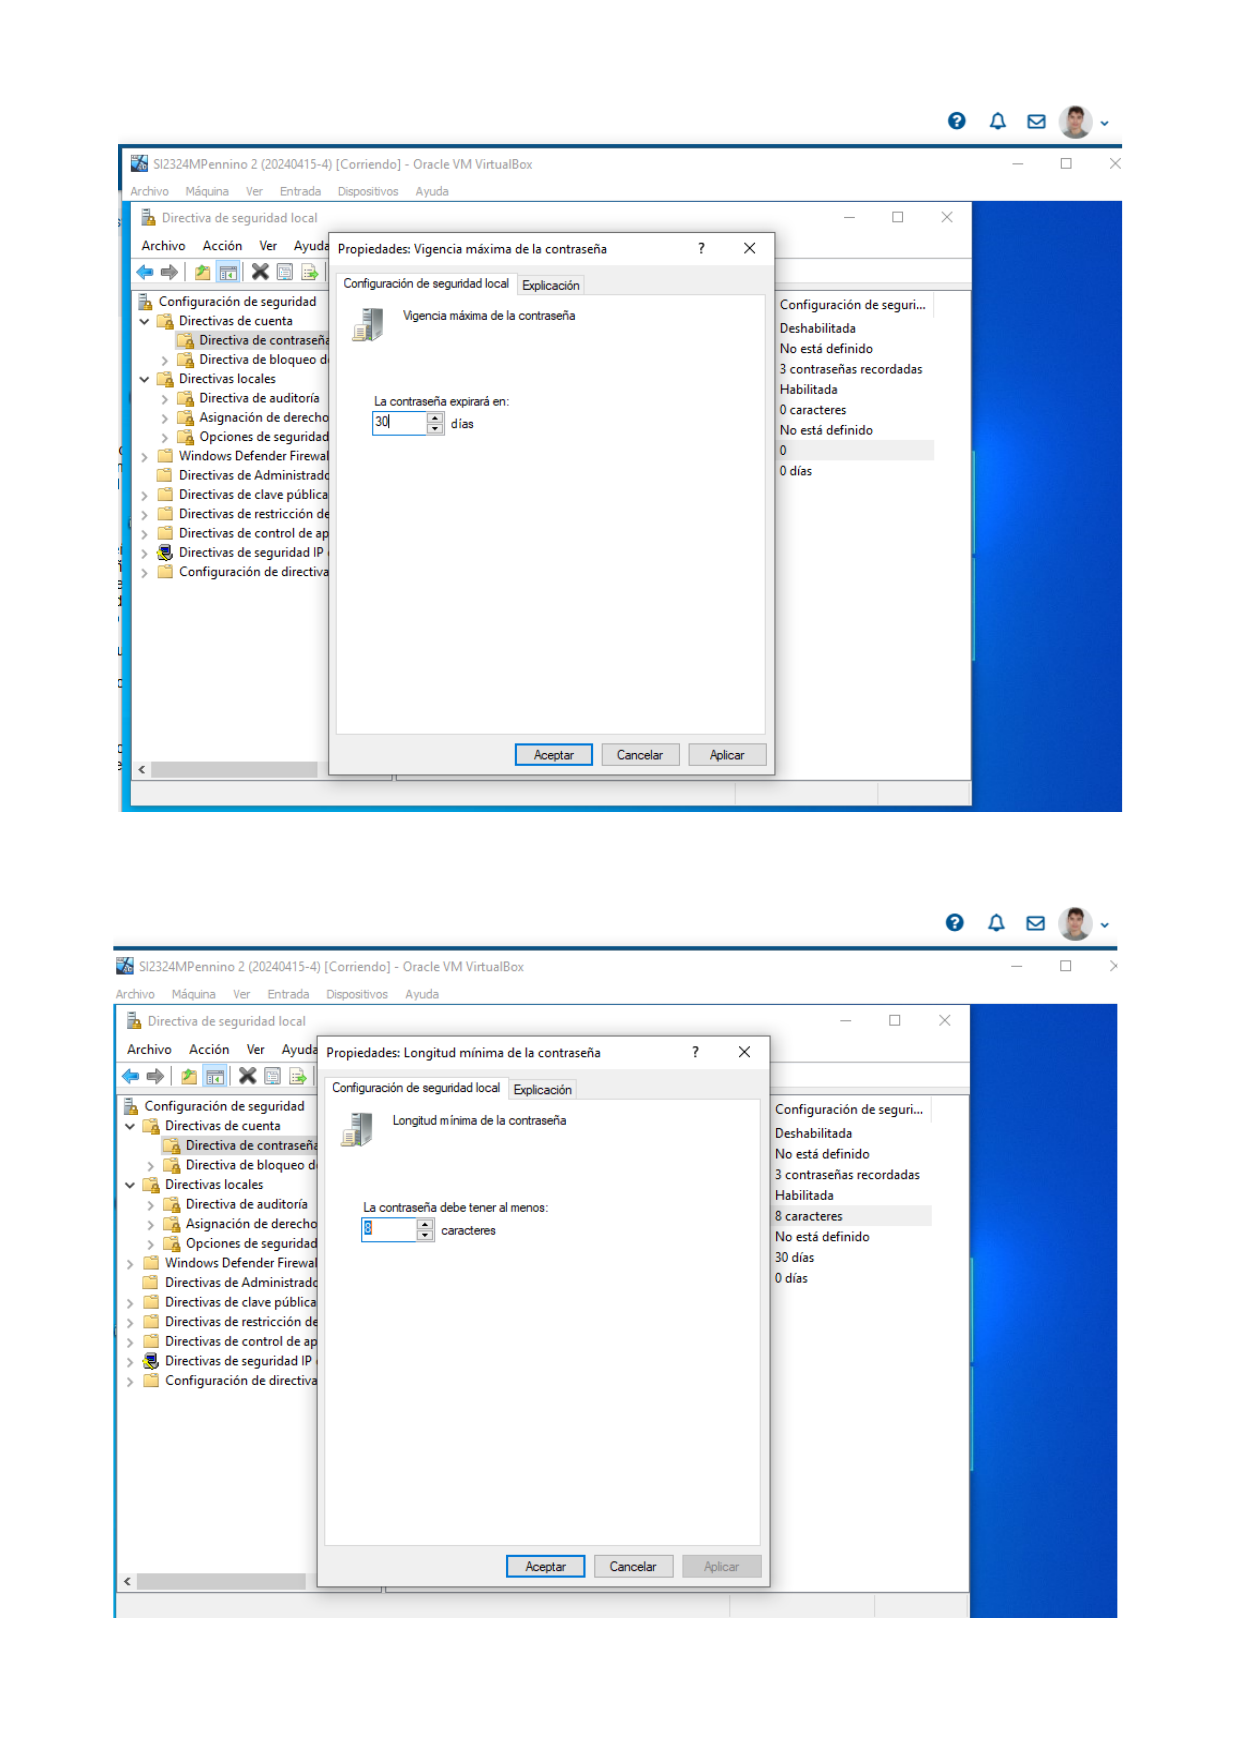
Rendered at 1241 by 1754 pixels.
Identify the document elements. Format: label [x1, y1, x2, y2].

picture [118, 98, 1123, 812]
picture [113, 882, 1118, 1618]
